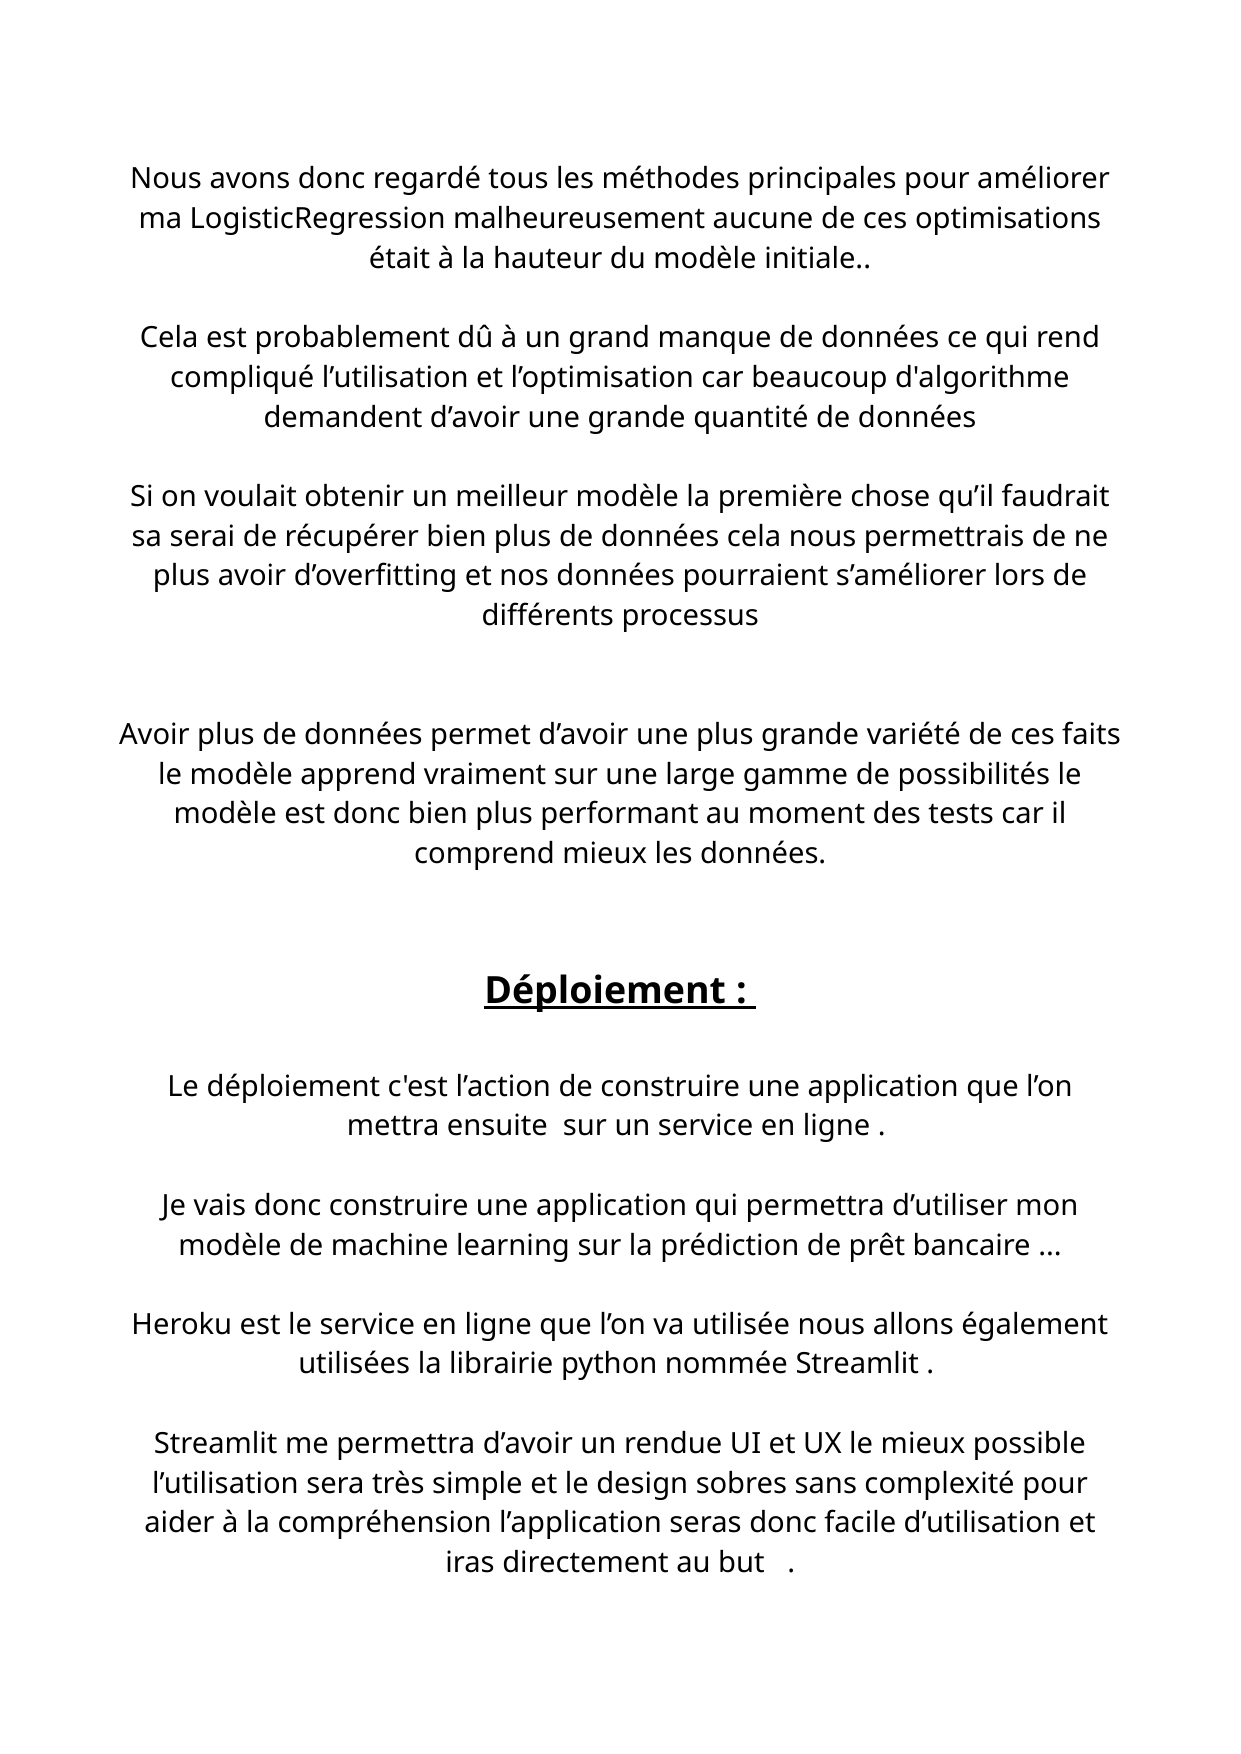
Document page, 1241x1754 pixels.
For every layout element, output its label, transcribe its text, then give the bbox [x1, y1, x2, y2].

text Streamlit me permettra d’avoir un rendue UI et UX le mieux possible l’utilisation sera très simple et le design sobres sans complexité pour aider à la compréhension l’application seras donc facile d’utilisation et iras directement au but . [118, 1422, 1122, 1581]
text Déploiement : [118, 963, 1122, 1014]
text Nous avons donc regardé tous les méthodes principales pour améliorer ma LogisticRegression malheureusement aucune de ces optimisations était à la hauteur du modèle initiale.. [118, 158, 1122, 277]
text Si on voulait obtenir un meilleur modèle la première chose qu’il faudrait sa serai de récupérer bien plus de données cela nous permettrais de ne plus avoir d’overfitting et nos données pourraient s’améliorer lors de différents processus [118, 475, 1122, 634]
text Avoir plus de données permet d’avoir une plus grande variété de ces faits le modèle apprend vraiment sur une large gamme de possibilités le modèle est donc bien plus performant au moment des tests car il comprend mieux les données. [118, 713, 1122, 872]
text Cela est probablement dû à un grand manque de données ce qui rend compliqué l’utilisation et l’optimisation car beaucoup d'algorithme demandent d’avoir une grande quantité de données [118, 317, 1122, 436]
text Le déploiement c'est l’action de construire une application que l’on mettra ensuite sur un service en ligne . [118, 1065, 1122, 1144]
text Je vais donc construire une application qui permettra d’utiliser mon modèle de machine learning sur la prédiction de prêt bancaire ... [118, 1184, 1122, 1263]
text Heroku est le service en ligne que l’on va utilisée nous allons également utilisées la librairie python nommée Streamlit . [118, 1303, 1122, 1382]
